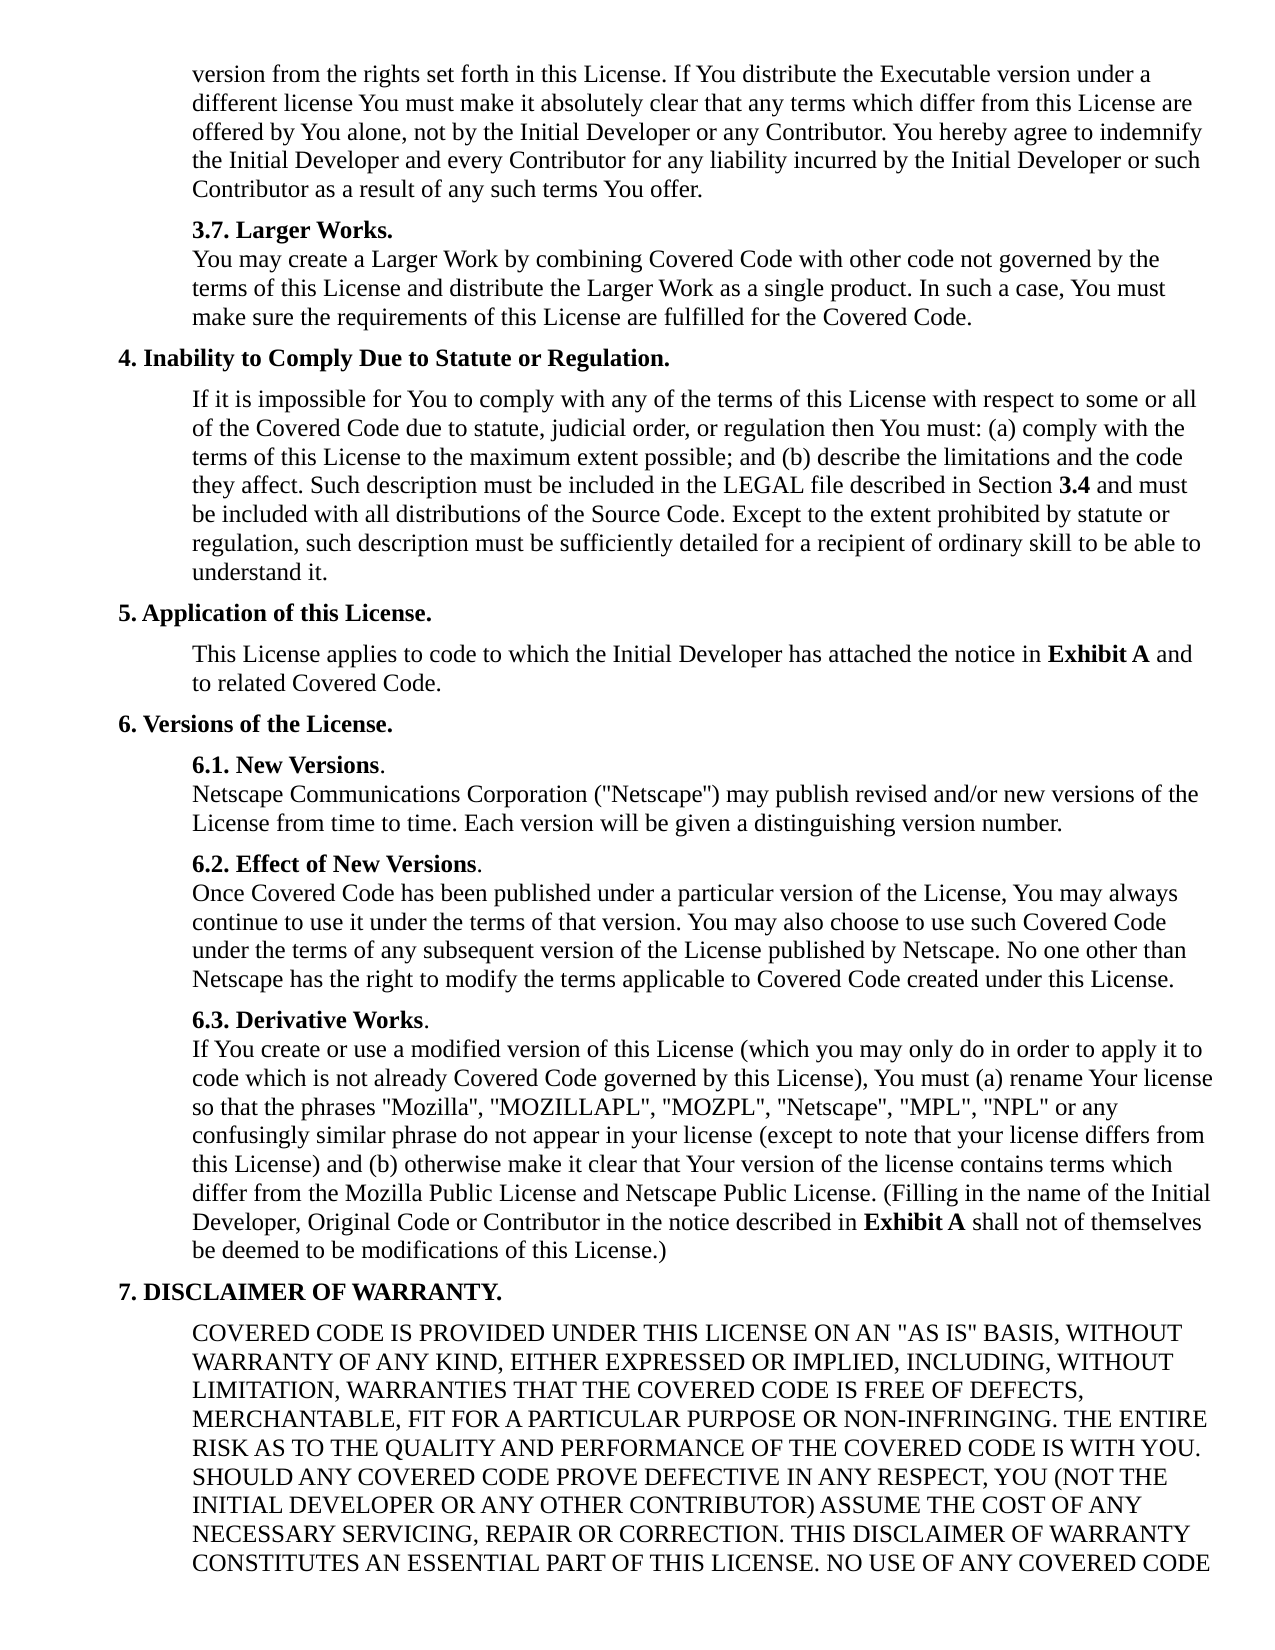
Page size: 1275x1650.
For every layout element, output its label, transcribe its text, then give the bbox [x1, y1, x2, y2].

list COVERED CODE IS PROVIDED UNDER THIS LICENSE ON AN "AS IS'' BASIS, WITHOUT WARRANTY OF ANY KIND, EITHER EXPRESSED OR IMPLIED, INCLUDING, WITHOUT LIMITATION, WARRANTIES THAT THE COVERED CODE IS FREE OF DEFECTS, MERCHANTABLE, FIT FOR A PARTICULAR PURPOSE OR NON-INFRINGING. THE ENTIRE RISK AS TO THE QUALITY AND PERFORMANCE OF THE COVERED CODE IS WITH YOU. SHOULD ANY COVERED CODE PROVE DEFECTIVE IN ANY RESPECT, YOU (NOT THE INITIAL DEVELOPER OR ANY OTHER CONTRIBUTOR) ASSUME THE COST OF ANY NECESSARY SERVICING, REPAIR OR CORRECTION. THIS DISCLAIMER OF WARRANTY CONSTITUTES AN ESSENTIAL PART OF THIS LICENSE. NO USE OF ANY COVERED CODE [162, 1318, 1216, 1577]
text 6. Versions of the License. [118, 709, 1216, 738]
list If it is impossible for You to comply with any of the terms of this License with respect to some or all of the Covered Code due to statute, judicial order, or regulation then You must: (a) comply with the terms of this License to the maximum extent possible; and (b) describe the limitations and the code they affect. Such description must be included in the LEGAL file described in Section 3.4 and must be included with all distributions of the Source Code. Except to the extent prohibited by statute or regulation, such description must be sufficiently detailed for a recipient of ordinary skill to be able to understand it. [162, 384, 1216, 585]
list This License applies to code to which the Initial Developer has attached the notice in Exhibit A and to related Covered Code. [162, 639, 1216, 697]
list 6.3. Derivative Works. If You create or use a modified version of this License (which you may only do in order to apply it to code which is not already Covered Code governed by this License), You must (a) rename Your license so that the phrases ''Mozilla'', ''MOZILLAPL'', ''MOZPL'', ''Netscape'', "MPL", ''NPL'' or any confusingly similar phrase do not appear in your license (except to note that your license differs from this License) and (b) otherwise make it clear that Your version of the license contains terms which differ from the Mozilla Public License and Netscape Public License. (Filling in the name of the Initial Developer, Original Code or Contributor in the notice described in Exhibit A shall not of themselves be deemed to be modifications of this License.) [162, 1005, 1216, 1264]
text 7. DISCLAIMER OF WARRANTY. [118, 1277, 1216, 1305]
text 5. Application of this License. [118, 598, 1216, 627]
list 6.2. Effect of New Versions. Once Covered Code has been published under a particular version of the License, You may always continue to use it under the terms of that version. You may also choose to use such Covered Code under the terms of any subsequent version of the License published by Netscape. No one other than Netscape has the right to modify the terms applicable to Covered Code created under this License. [162, 849, 1216, 993]
list version from the rights set forth in this License. If You distribute the Executable version under a different license You must make it absolutely clear that any terms which differ from this License are offered by You alone, not by the Initial Developer or any Contributor. You hereby agree to indemnify the Initial Developer and every Contributor for any liability incurred by the Initial Developer or such Contributor as a result of any such terms You offer. [162, 59, 1216, 203]
list 3.7. Larger Works. You may create a Larger Work by combining Covered Code with other code not governed by the terms of this License and distribute the Larger Work as a single product. In such a case, You must make sure the requirements of this License are fulfilled for the Covered Code. [162, 215, 1216, 330]
text 4. Inability to Comply Due to Statute or Regulation. [118, 343, 1216, 372]
list 6.1. New Versions. Netscape Communications Corporation (''Netscape'') may publish revised and/or new versions of the License from time to time. Each version will be given a distinguishing version number. [162, 750, 1216, 837]
